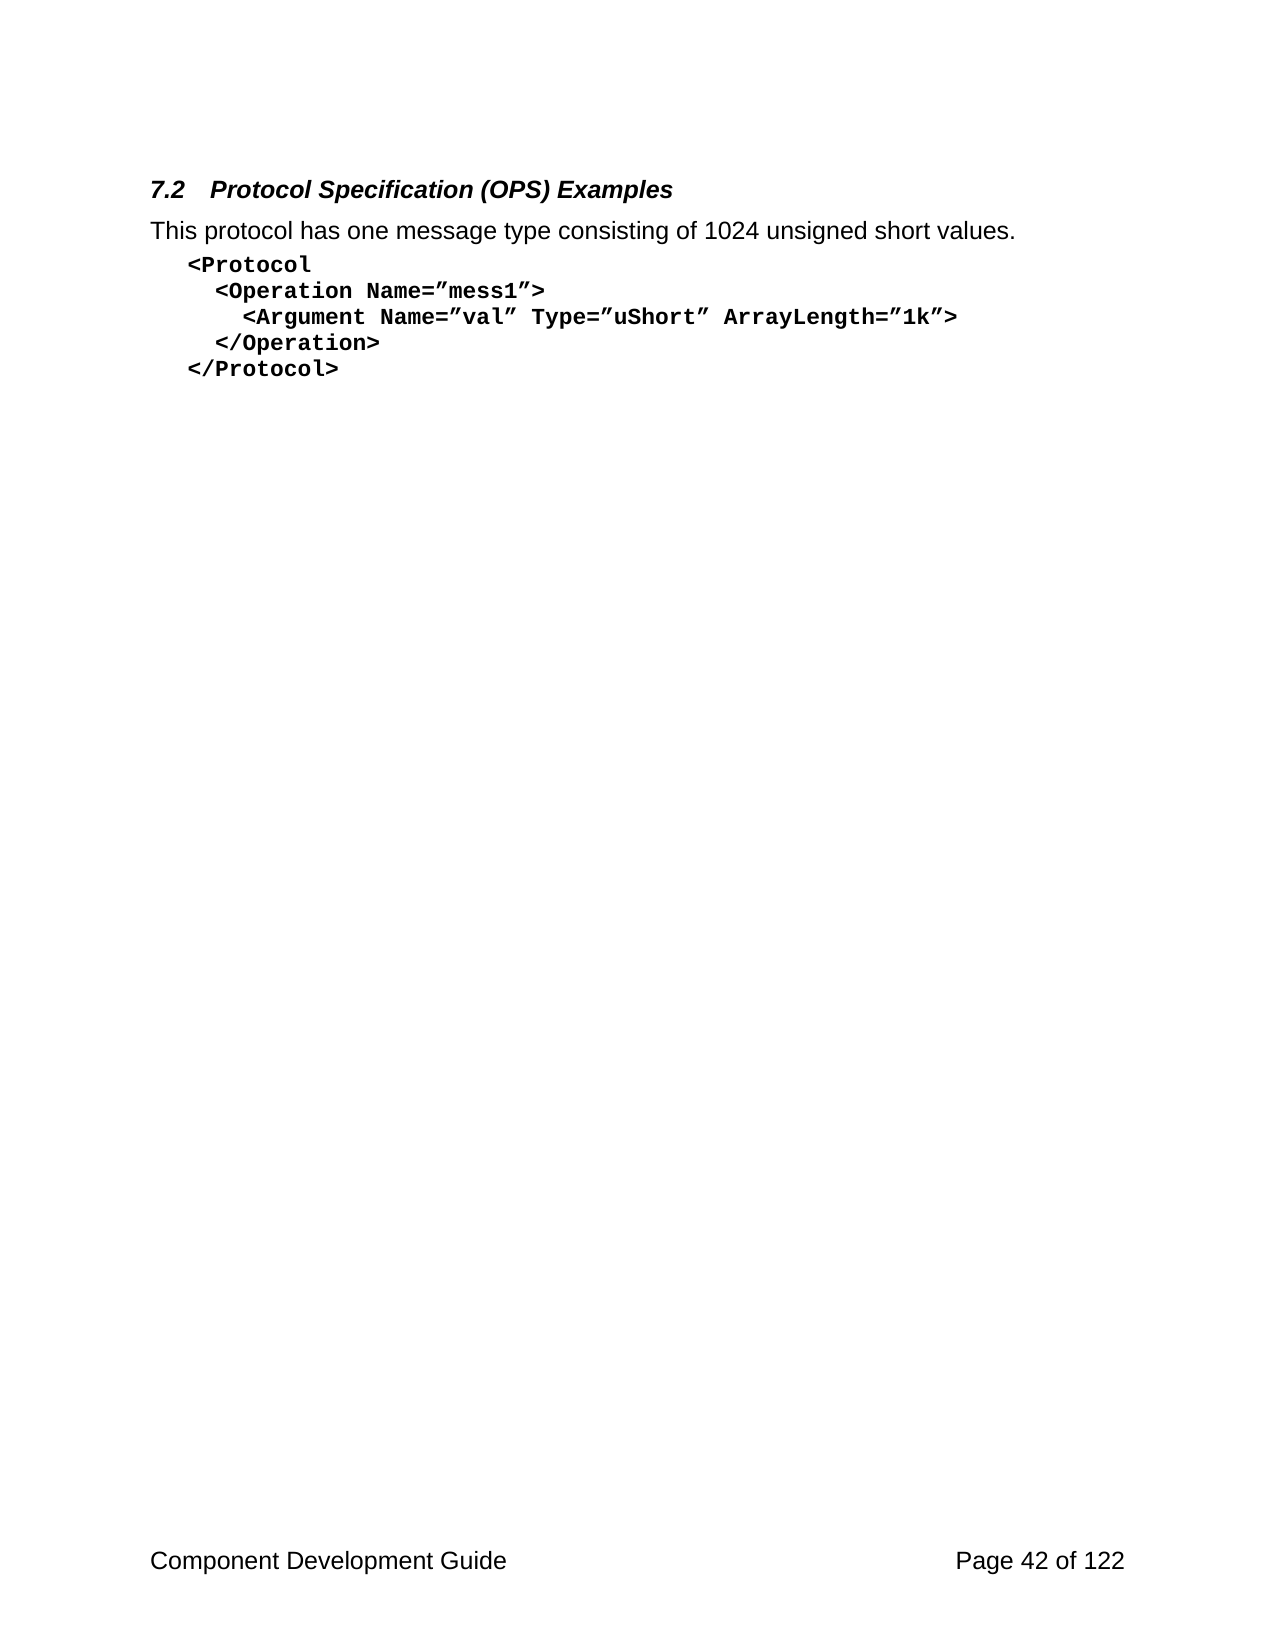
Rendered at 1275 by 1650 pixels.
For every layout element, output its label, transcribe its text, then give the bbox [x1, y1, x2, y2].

text This protocol has one message type consisting of 1024 unsigned short values. [150, 216, 1125, 244]
subtitle Protocol Specification (OPS) Examples [150, 175, 1125, 204]
text <Protocol <Operation Name=”mess1”> <Argument Name=”val” Type=”uShort” ArrayLength=”1k”> </Operation> </Protocol> [187, 253, 1125, 383]
